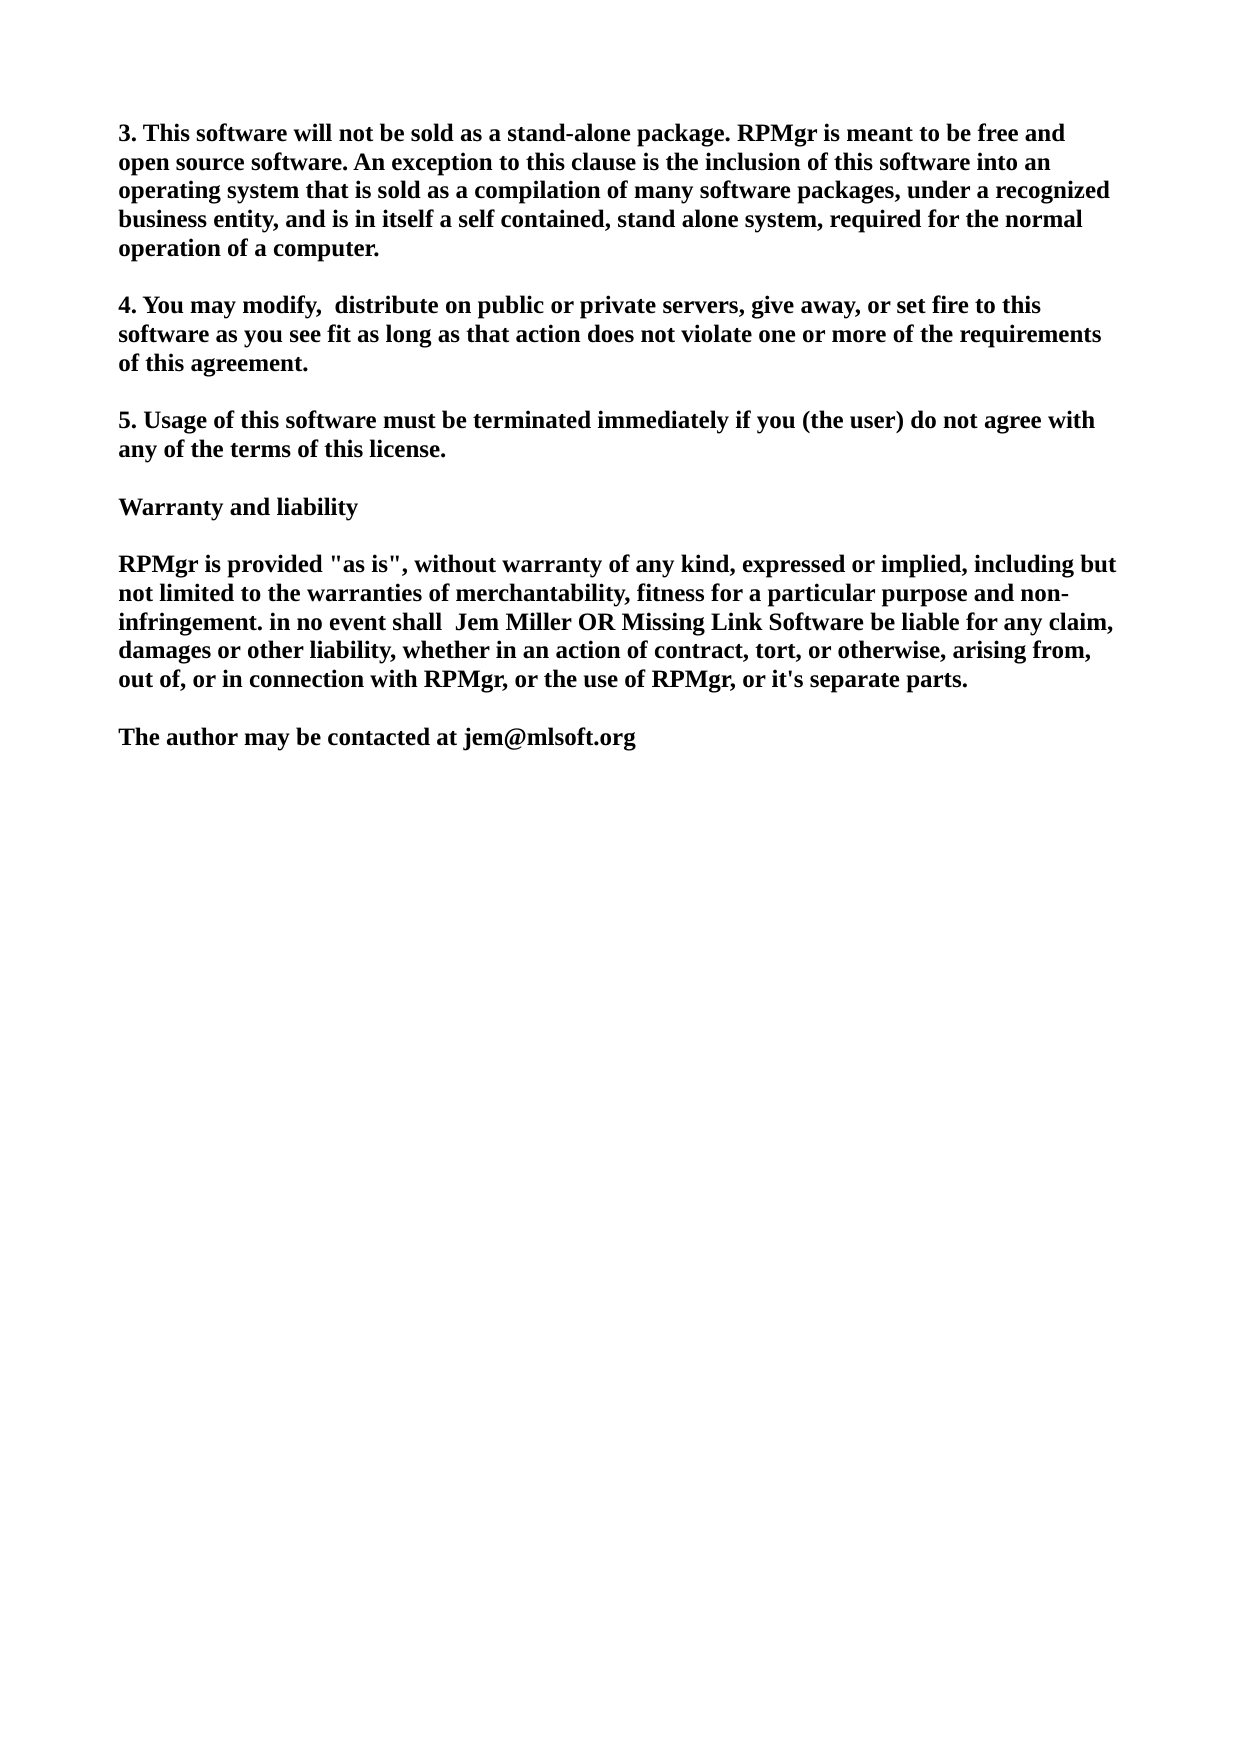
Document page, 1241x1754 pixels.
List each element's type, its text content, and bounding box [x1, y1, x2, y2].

text Warranty and liability [118, 492, 1122, 521]
text RPMgr is provided "as is", without warranty of any kind, expressed or implied, including but not limited to the warranties of merchantability, fitness for a particular purpose and non-infringement. in no event shall Jem Miller OR Missing Link Software be liable for any claim, damages or other liability, whether in an action of contract, tort, or otherwise, arising from, out of, or in connection with RPMgr, or the use of RPMgr, or it's separate parts. [118, 549, 1122, 693]
text 5. Usage of this software must be terminated immediately if you (the user) do not agree with any of the terms of this license. [118, 406, 1122, 463]
text 4. You may modify, distribute on public or private servers, give away, or set fire to this software as you see fit as long as that action does not violate one or more of the requirements of this agreement. [118, 291, 1122, 377]
text 3. This software will not be sold as a stand-alone package. RPMgr is meant to be free and open source software. An exception to this clause is the inclusion of this software into an operating system that is sold as a compilation of many software packages, under a recognized business entity, and is in itself a self contained, stand alone system, required for the normal operation of a computer. [118, 118, 1122, 262]
text The author may be contacted at jem@mlsoft.org [118, 722, 1122, 751]
